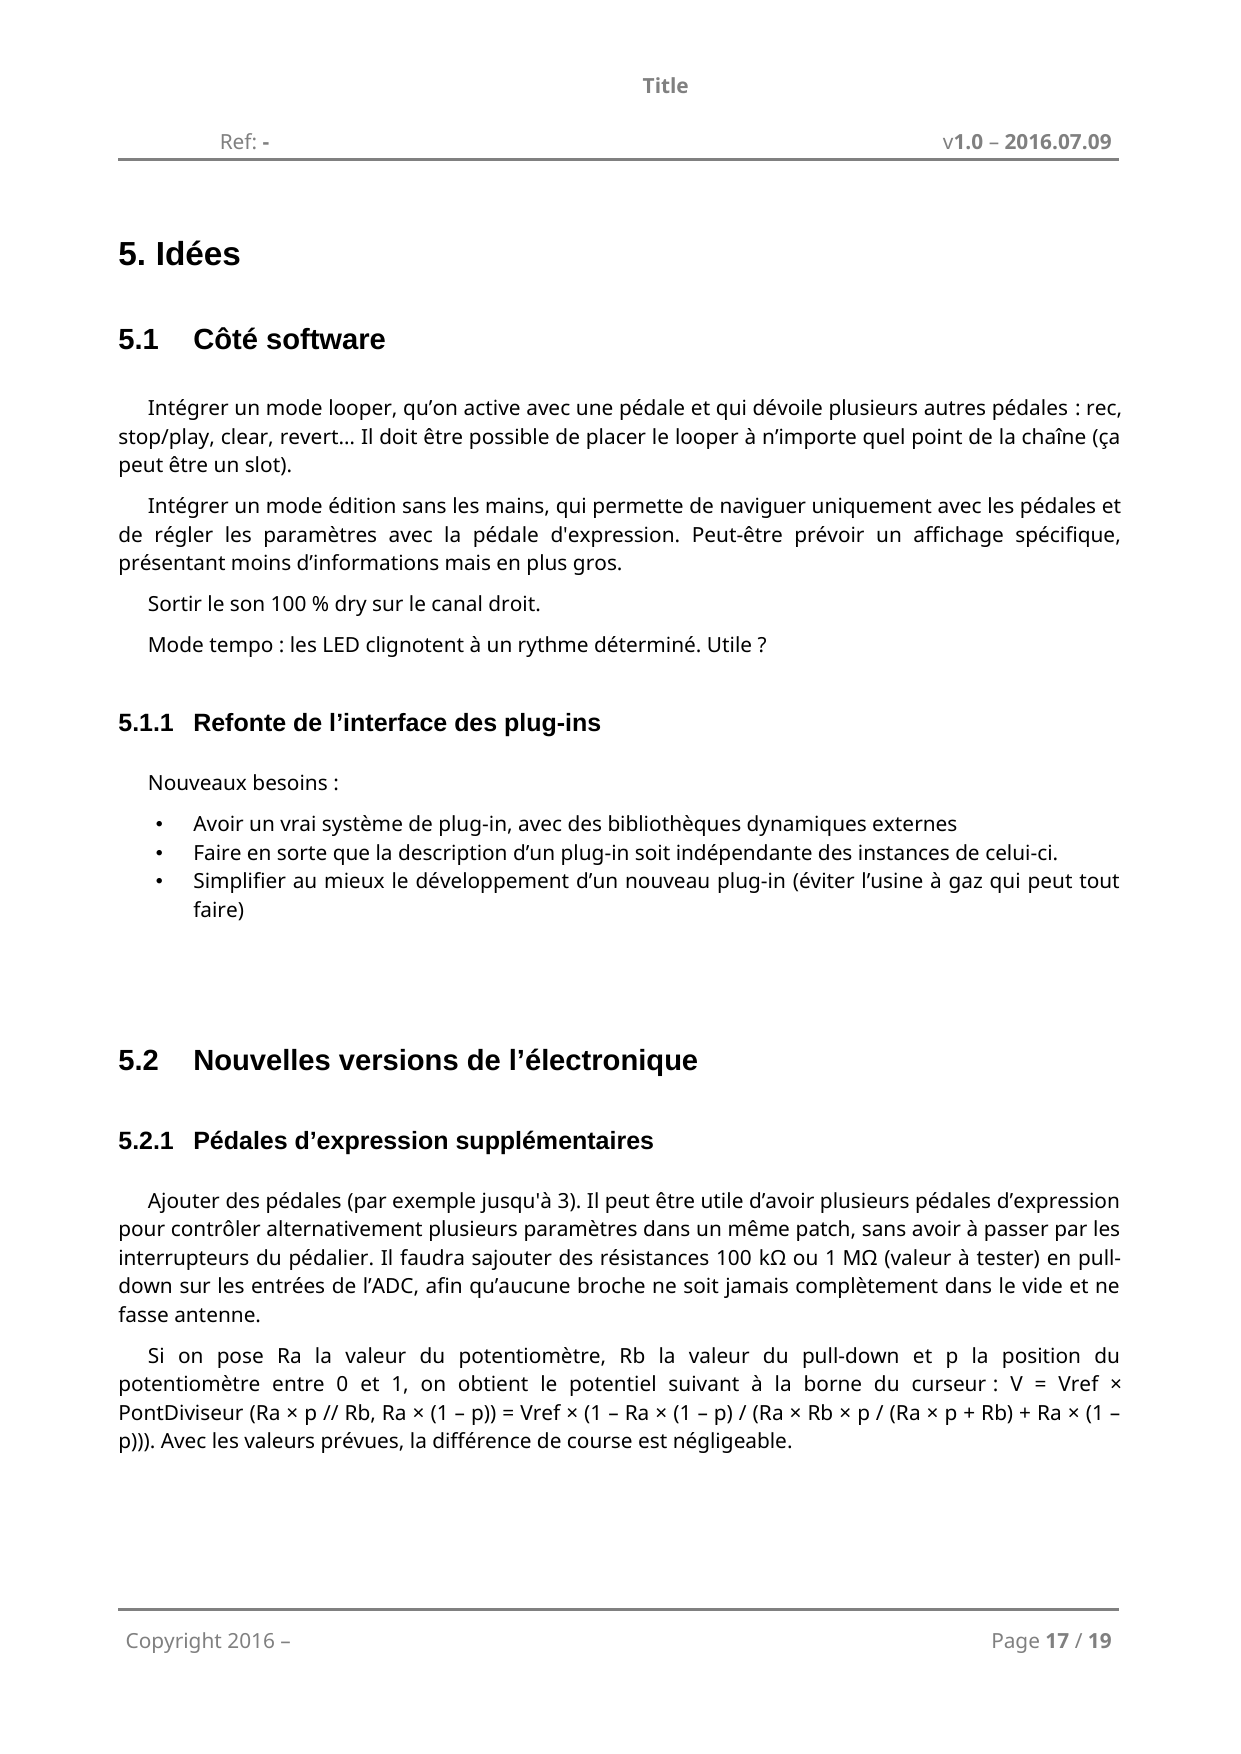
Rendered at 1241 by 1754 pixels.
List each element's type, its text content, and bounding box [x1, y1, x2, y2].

list Simplifier au mieux le développement d’un nouveau plug-in (éviter l’usine à gaz qui peut tout faire) [156, 866, 1122, 923]
text Nouveaux besoins : [118, 768, 1122, 797]
text Intégrer un mode édition sans les mains, qui permette de naviguer uniquement avec les pédales et de régler les paramètres avec la pédale d'expression. Peut-être prévoir un affichage spécifique, présentant moins d’informations mais en plus gros. [118, 491, 1122, 577]
text Si on pose Ra la valeur du potentiomètre, Rb la valeur du pull-down et p la position du potentiomètre entre 0 et 1, on obtient le potentiel suivant à la borne du curseur : V = Vref × PontDiviseur (Ra × p // Rb, Ra × (1 – p)) = Vref × (1 – Ra × (1 – p) / (Ra × Rb × p / (Ra × p + Rb) + Ra × (1 – p))). Avec les valeurs prévues, la différence de course est négligeable. [118, 1341, 1122, 1454]
subtitle Côté software [118, 322, 1122, 356]
text Mode tempo : les LED clignotent à un rythme déterminé. Utile ? [118, 630, 1122, 658]
subtitle Refonte de l’interface des plug-ins [118, 708, 1122, 737]
text Sortir le son 100 % dry sur le canal droit. [118, 589, 1122, 617]
text Intégrer un mode looper, qu’on active avec une pédale et qui dévoile plusieurs autres pédales : rec, stop/play, clear, revert… Il doit être possible de placer le looper à n’importe quel point de la chaîne (ça peut être un slot). [118, 393, 1122, 479]
list Faire en sorte que la description d’un plug-in soit indépendante des instances de celui-ci. [156, 838, 1122, 866]
list Avoir un vrai système de plug-in, avec des bibliothèques dynamiques externes [156, 809, 1122, 838]
subtitle Pédales d’expression supplémentaires [118, 1126, 1122, 1155]
subtitle Nouvelles versions de l’électronique [118, 1042, 1122, 1076]
text Ajouter des pédales (par exemple jusqu'à 3). Il peut être utile d’avoir plusieurs pédales d’expression pour contrôler alternativement plusieurs paramètres dans un même patch, sans avoir à passer par les interrupteurs du pédalier. Il faudra sajouter des résistances 100 kΩ ou 1 MΩ (valeur à tester) en pull-down sur les entrées de l’ADC, afin qu’aucune broche ne soit jamais complètement dans le vide et ne fasse antenne. [118, 1186, 1122, 1328]
subtitle Idées [118, 234, 1122, 272]
